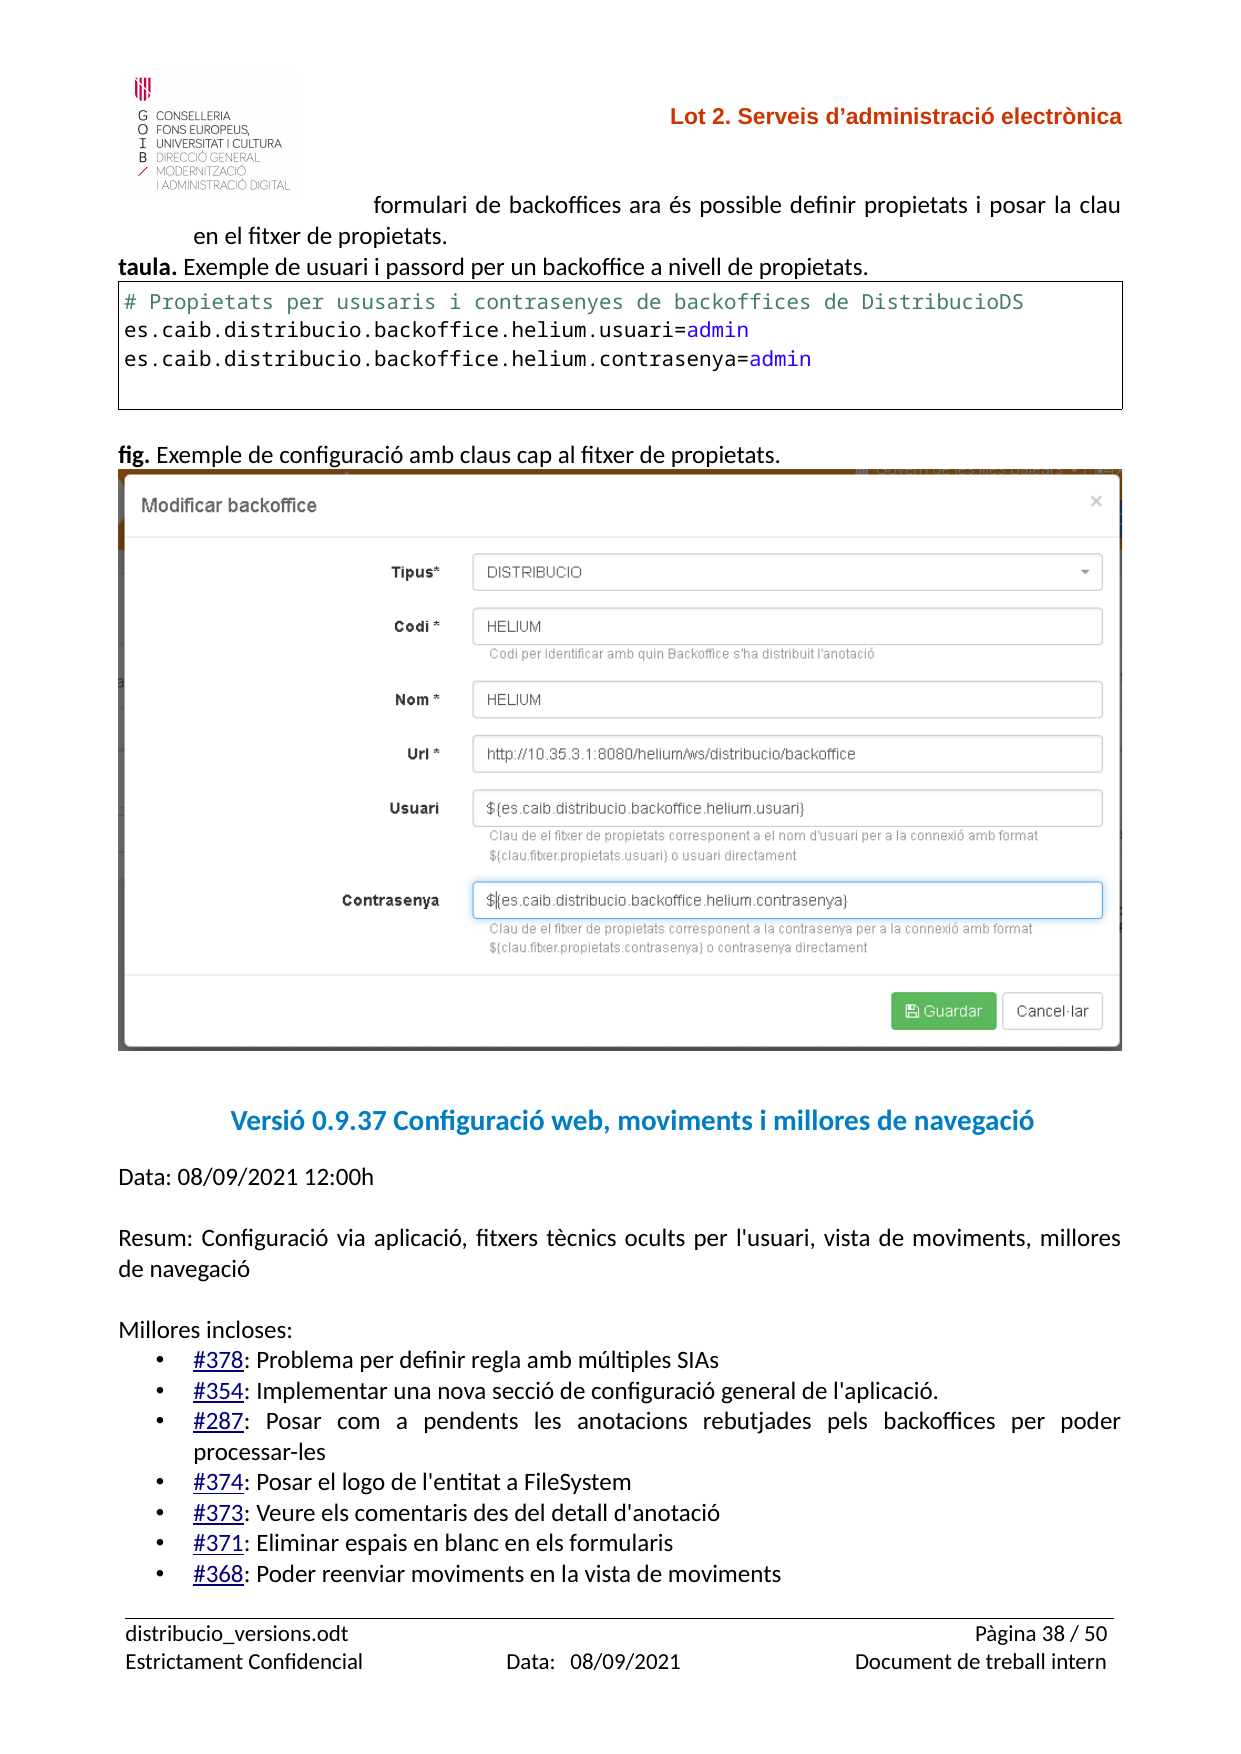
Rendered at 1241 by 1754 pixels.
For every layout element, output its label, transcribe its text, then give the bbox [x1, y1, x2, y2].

text Data: 08/09/2021 12:00h [118, 1161, 1122, 1192]
list #374: Posar el logo de l'entitat a FileSystem [156, 1466, 1122, 1497]
text Resum: Configuració via aplicació, fitxers tècnics ocults per l'usuari, vista de moviments, millores de navegació [118, 1222, 1122, 1283]
text taula. Exemple de usuari i passord per un backoffice a nivell de propietats. [118, 251, 1122, 281]
list #373: Veure els comentaris des del detall d'anotació [156, 1497, 1122, 1527]
subtitle Versió 0.9.37 Configuració web, moviments i millores de navegació [153, 1102, 1122, 1138]
picture [118, 469, 1123, 1051]
list #368: Poder reenviar moviments en la vista de moviments [156, 1558, 1122, 1588]
list formulari de backoffices ara és possible definir propietats i posar la clau en el fitxer de propietats. [156, 190, 1122, 251]
table_header # Propietats per ususaris i contrasenyes de backoffices de DistribucioDS es.caib.distribucio.backoffice.helium.usuari=admin es.caib.distribucio.backoffice.helium.contrasenya=admin [119, 282, 1122, 409]
list #354: Implementar una nova secció de configuració general de l'aplicació. [156, 1375, 1122, 1405]
text fig. Exemple de configuració amb claus cap al fitxer de propietats. [118, 439, 1122, 469]
picture [126, 70, 299, 197]
list #378: Problema per definir regla amb múltiples SIAs [156, 1344, 1122, 1375]
list #371: Eliminar espais en blanc en els formularis [156, 1527, 1122, 1558]
text Millores incloses: [118, 1314, 1122, 1344]
list #287: Posar com a pendents les anotacions rebutjades pels backoffices per poder processar-les [156, 1405, 1122, 1466]
